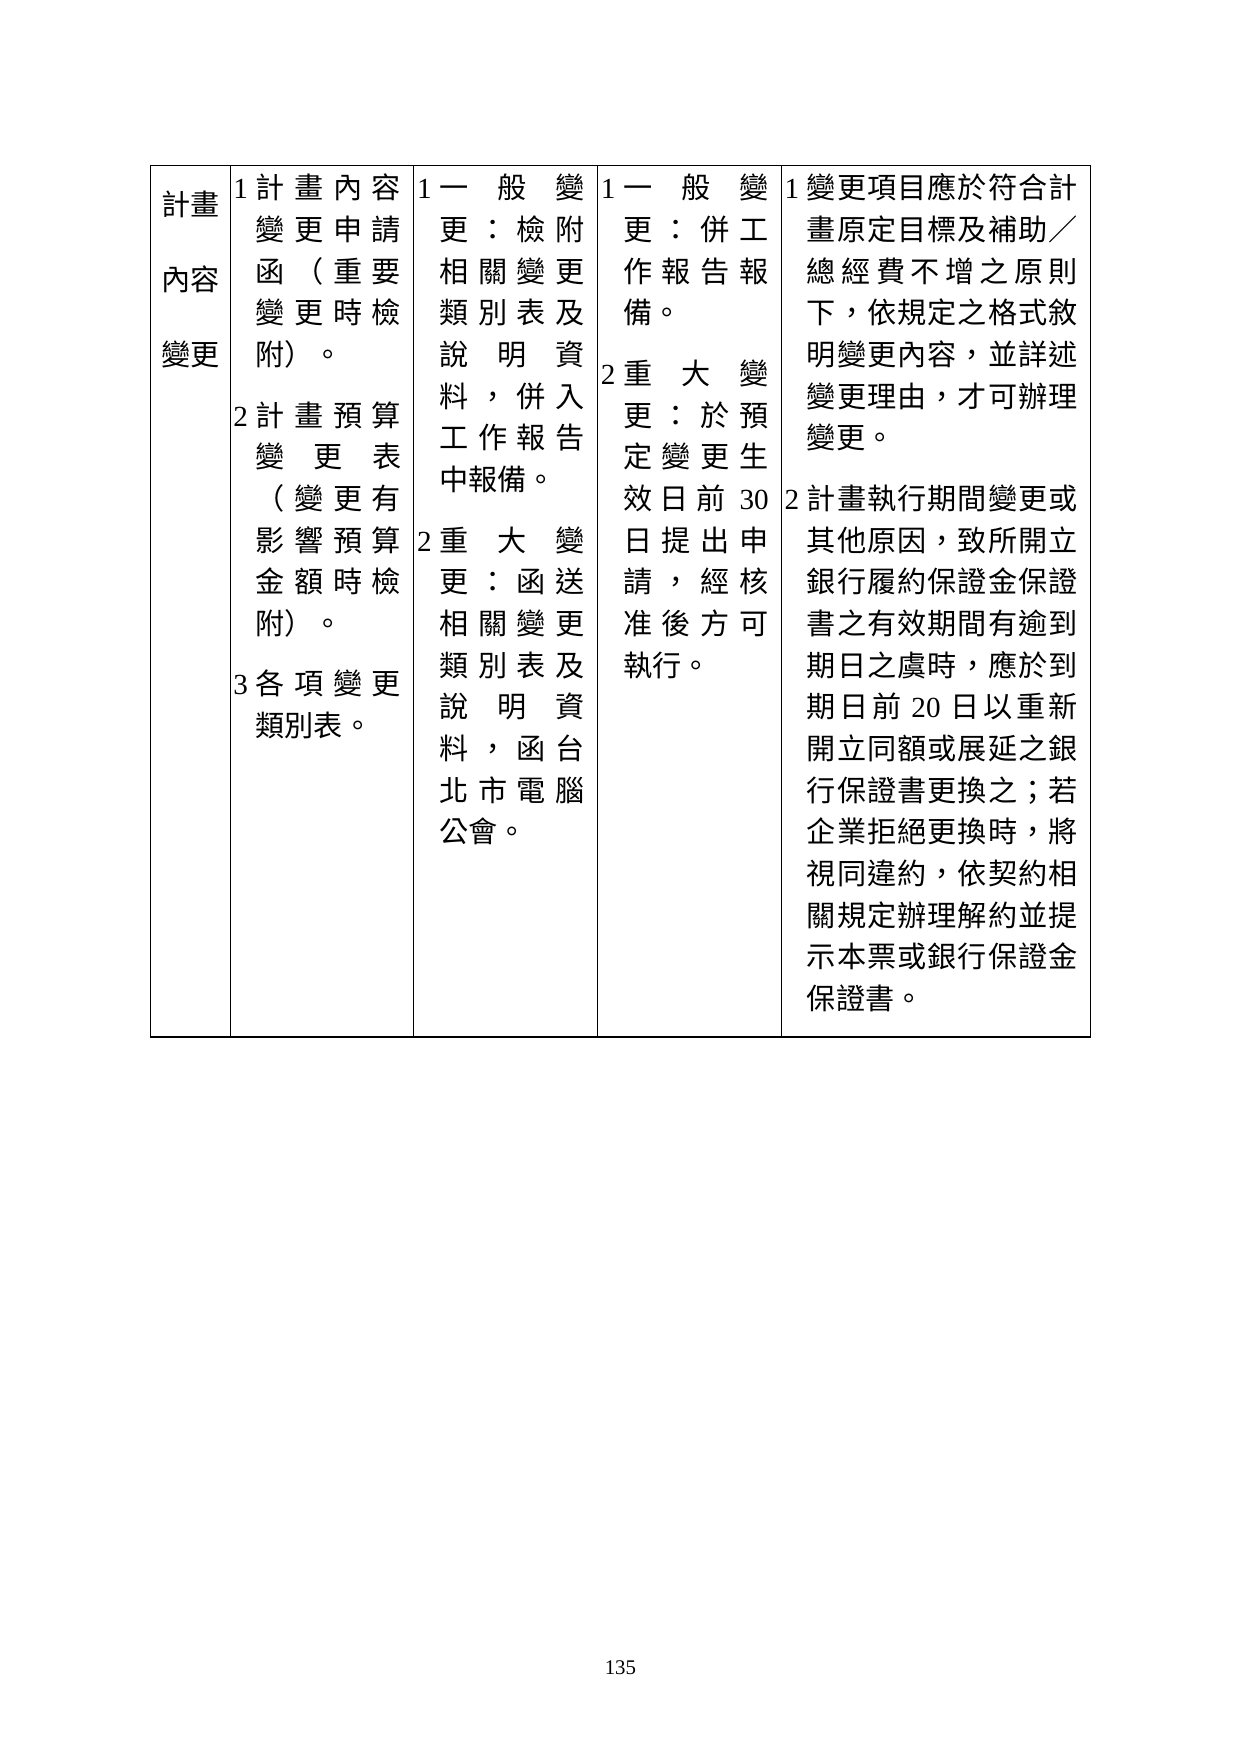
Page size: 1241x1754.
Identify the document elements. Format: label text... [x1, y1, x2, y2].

table_cell 計畫內容變更申請函（重要變更時檢附）。 計畫預算變更表（變更有影響預算金額時檢附）。 各項變更類別表。 [231, 166, 413, 1036]
table_cell 一般變更：併工作報告報備。 重大變更：於預定變更生效日前30日提出申請，經核准後方可執行。 [598, 166, 781, 1036]
table_cell 計畫內容變更 [151, 166, 230, 1036]
table_cell 一般變更：檢附相關變更類別表及說明資料，併入工作報告中報備。 重大變更：函送相關變更類別表及說明資料，函台北市電腦公會。 [414, 166, 597, 1036]
table_cell 變更項目應於符合計畫原定目標及補助／總經費不增之原則下，依規定之格式敘明變更內容，並詳述變更理由，才可辦理變更。 計畫執行期間變更或其他原因，致所開立銀行履約保證金保證書之有效期間有逾到期日之虞時，應於到期日前20日以重新開立同額或展延之銀行保證書更換之；若企業拒絕更換時，將視同違約，依契約相關規定辦理解約並提示本票或銀行保證金保證書。 [782, 166, 1090, 1036]
